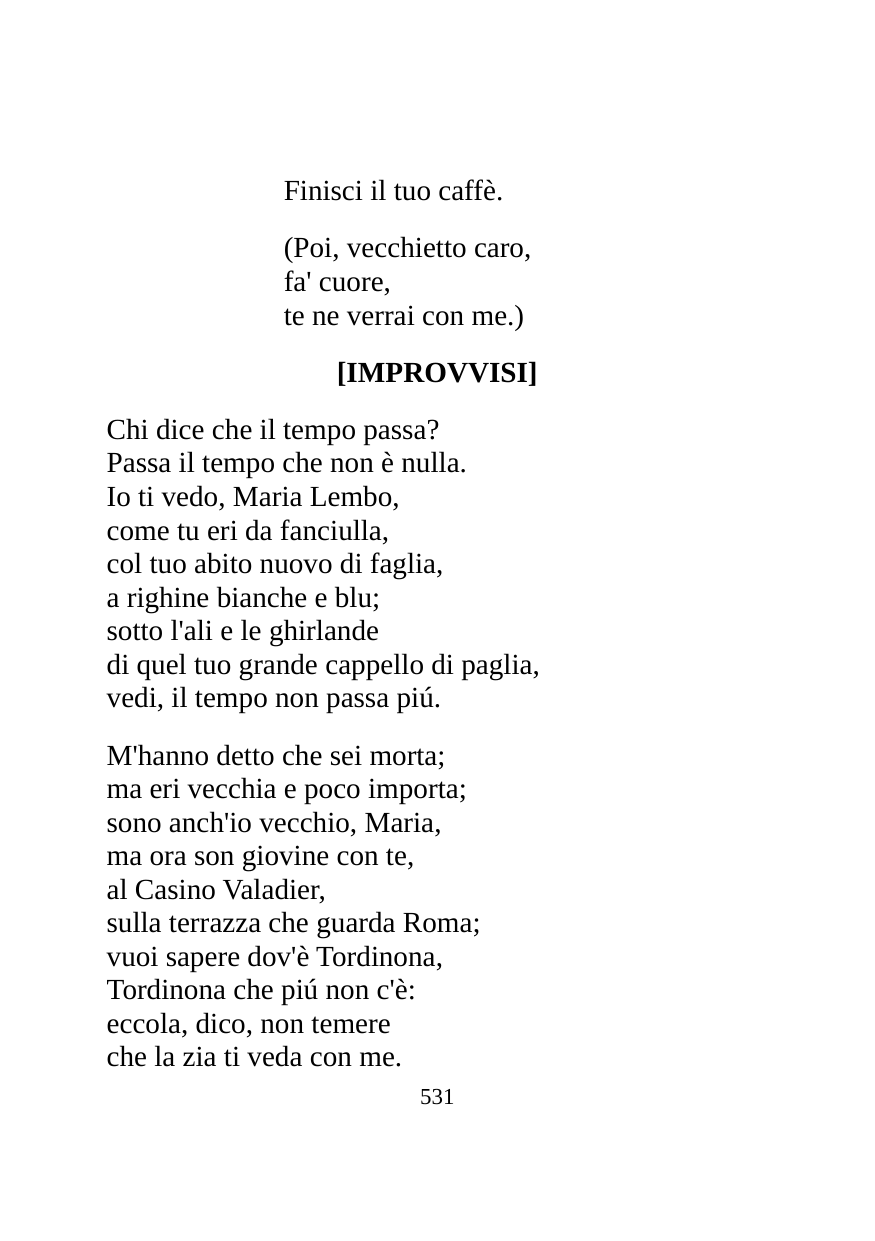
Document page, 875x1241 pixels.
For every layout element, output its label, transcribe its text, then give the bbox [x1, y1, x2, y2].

text Tordinona che piú non c'è: [106, 972, 768, 1006]
text Finisci il tuo caffè. [106, 173, 768, 207]
text che la zia ti veda con me. [106, 1039, 768, 1073]
text te ne verrai con me.) [106, 298, 768, 331]
text eccola, dico, non temere [106, 1006, 768, 1039]
text Passa il tempo che non è nulla. [106, 446, 768, 479]
subtitle [IMPROVVISI] [106, 355, 768, 388]
text vedi, il tempo non passa piú. [106, 680, 768, 714]
text col tuo abito nuovo di faglia, [106, 546, 768, 580]
text Io ti vedo, Maria Lembo, [106, 479, 768, 513]
text sotto l'ali e le ghirlande [106, 613, 768, 647]
text di quel tuo grande cappello di paglia, [106, 647, 768, 680]
text ma eri vecchia e poco importa; [106, 771, 768, 805]
text al Casino Valadier, [106, 872, 768, 905]
text come tu eri da fanciulla, [106, 513, 768, 546]
text (Poi, vecchietto caro, [106, 231, 768, 264]
text vuoi sapere dov'è Tordinona, [106, 939, 768, 972]
text Chi dice che il tempo passa? [106, 412, 768, 446]
text M'hanno detto che sei morta; [106, 738, 768, 771]
text fa' cuore, [106, 264, 768, 298]
text ma ora son giovine con te, [106, 838, 768, 872]
text a righine bianche e blu; [106, 580, 768, 613]
text sono anch'io vecchio, Maria, [106, 805, 768, 838]
text sulla terrazza che guarda Roma; [106, 905, 768, 939]
